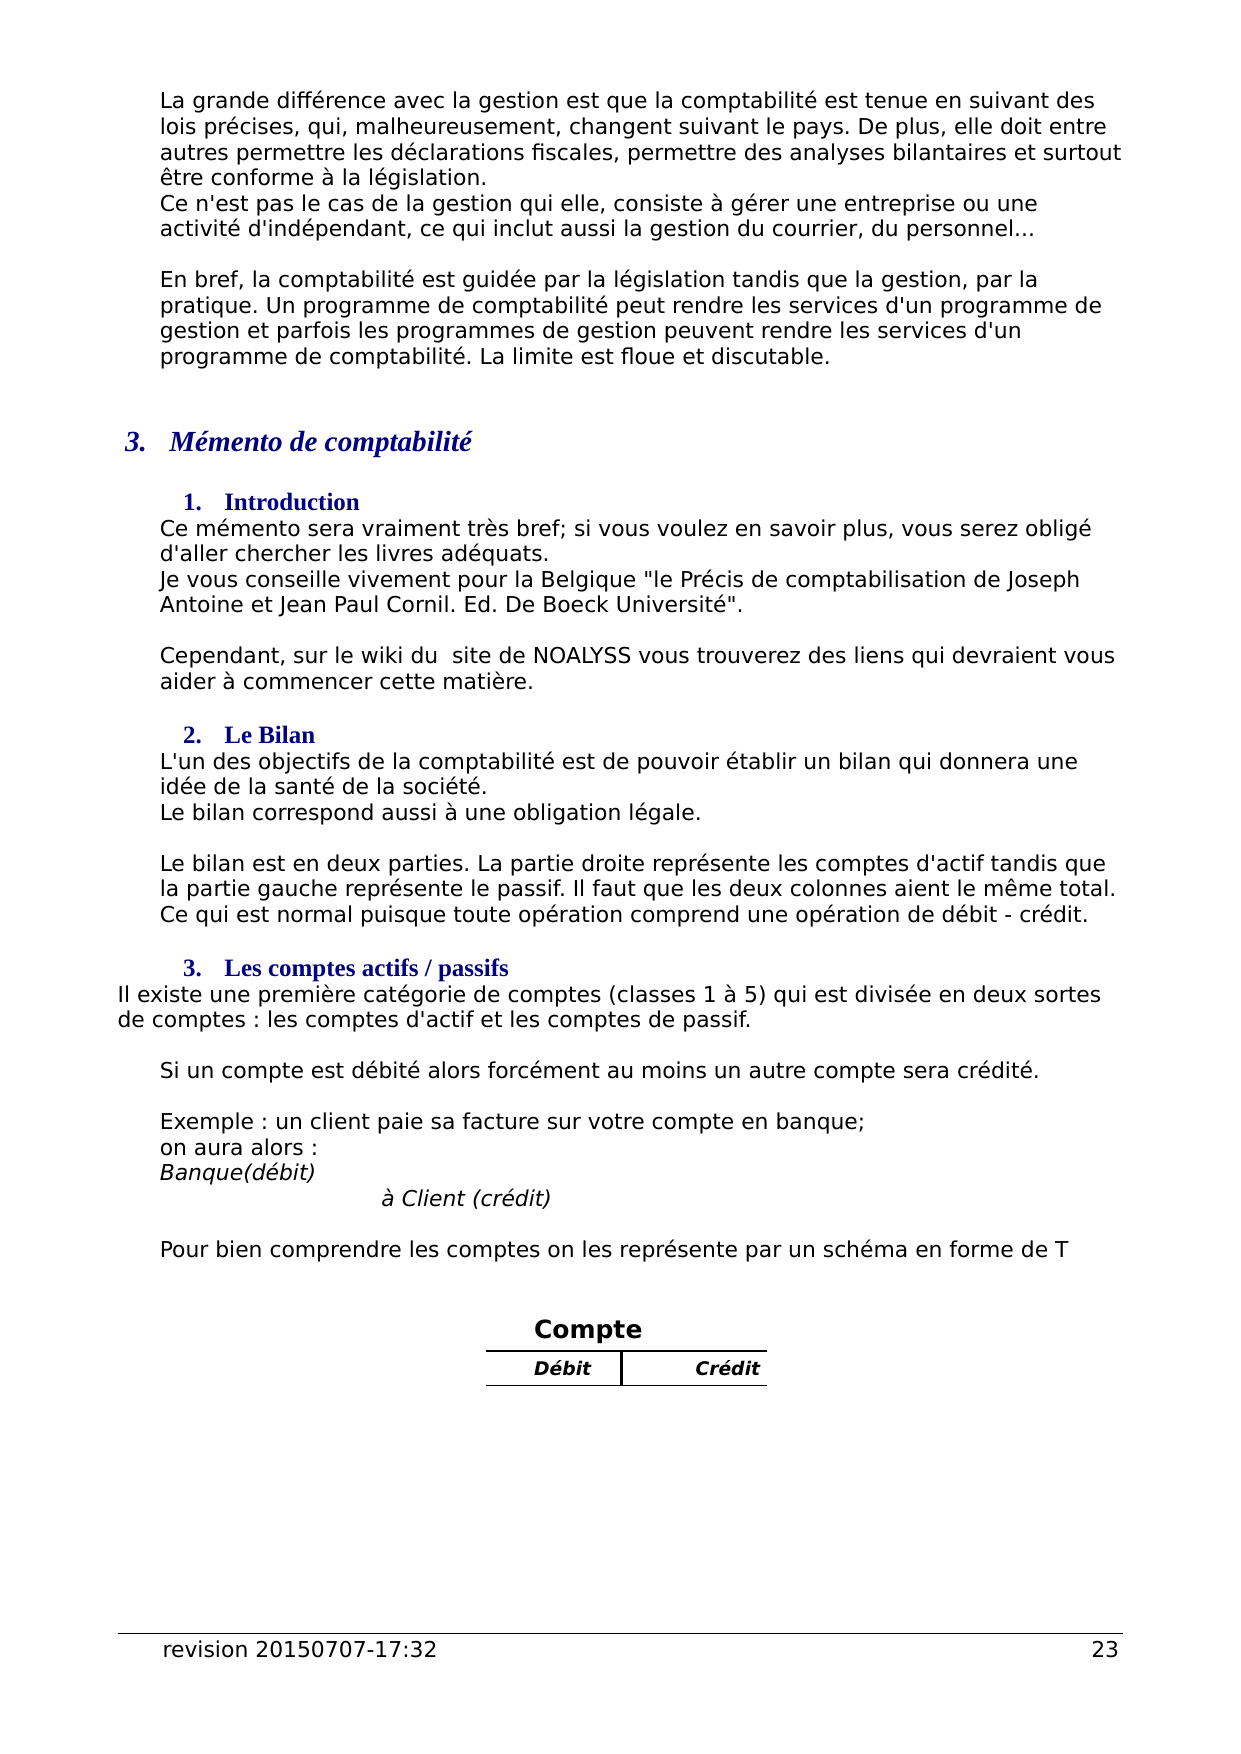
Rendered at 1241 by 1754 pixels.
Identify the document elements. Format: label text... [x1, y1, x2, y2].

text Si un compte est débité alors forcément au moins un autre compte sera crédité. [159, 1058, 1123, 1084]
text En bref, la comptabilité est guidée par la législation tandis que la gestion, par la pratique. Un programme de comptabilité peut rendre les services d'un programme de gestion et parfois les programmes de gestion peuvent rendre les services d'un programme de comptabilité. La limite est floue et discutable. [159, 267, 1123, 369]
text Exemple : un client paie sa facture sur votre compte en banque; [159, 1109, 1123, 1135]
text à Client (crédit) [159, 1186, 1123, 1212]
text Le bilan correspond aussi à une obligation légale. [159, 800, 1123, 826]
text Ce n'est pas le cas de la gestion qui elle, consiste à gérer une entreprise ou une activité d'indépendant, ce qui inclut aussi la gestion du courrier, du personnel... [159, 191, 1123, 242]
subtitle Mémento de comptabilité [117, 424, 1123, 458]
subtitle Introduction [177, 487, 1123, 516]
text Il existe une première catégorie de comptes (classes 1 à 5) qui est divisée en deux sortes de comptes : les comptes d'actif et les comptes de passif. [117, 982, 1126, 1033]
text Ce mémento sera vraiment très bref; si vous voulez en savoir plus, vous serez obligé d'aller chercher les livres adéquats. [159, 516, 1123, 567]
text L'un des objectifs de la comptabilité est de pouvoir établir un bilan qui donnera une idée de la santé de la société. [159, 749, 1123, 800]
table_header Compte [486, 1288, 767, 1350]
text on aura alors : [159, 1135, 1123, 1161]
text Banque(débit) [159, 1161, 1123, 1186]
text Cependant, sur le wiki du site de NOALYSS vous trouverez des liens qui devraient vous aider à commencer cette matière. [159, 644, 1123, 695]
text La grande différence avec la gestion est que la comptabilité est tenue en suivant des lois précises, qui, malheureusement, changent suivant le pays. De plus, elle doit entre autres permettre les déclarations fiscales, permettre des analyses bilantaires et surtout être conforme à la législation. [159, 88, 1123, 191]
text Le bilan est en deux parties. La partie droite représente les comptes d'actif tandis que la partie gauche représente le passif. Il faut que les deux colonnes aient le même total. Ce qui est normal puisque toute opération comprend une opération de débit - crédit. [159, 851, 1123, 928]
text Je vous conseille vivement pour la Belgique "le Précis de comptabilisation de Joseph Antoine et Jean Paul Cornil. Ed. De Boeck Université". [159, 567, 1123, 618]
table_cell Crédit [623, 1352, 767, 1385]
subtitle Les comptes actifs / passifs [177, 953, 1123, 982]
table_cell Débit [486, 1352, 620, 1385]
subtitle Le Bilan [177, 720, 1123, 749]
text Pour bien comprendre les comptes on les représente par un schéma en forme de T [159, 1237, 1123, 1263]
